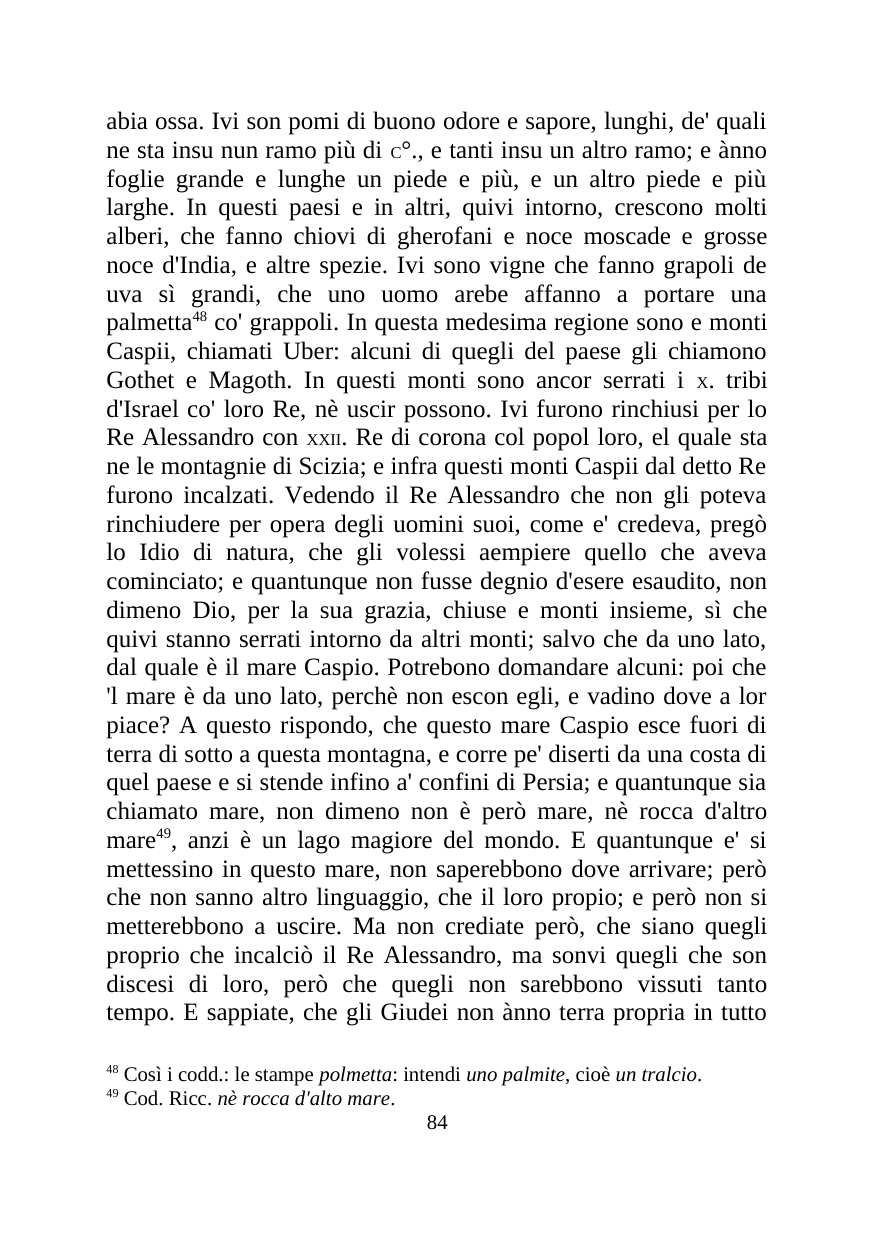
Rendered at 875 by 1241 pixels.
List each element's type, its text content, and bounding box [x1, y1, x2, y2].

text abia ossa. Ivi son pomi di buono odore e sapore, lunghi, de' quali ne sta insu nun ramo più di c°., e tanti insu un altro ramo; e ànno foglie grande e lunghe un piede e più, e un altro piede e più larghe. In questi paesi e in altri, quivi intorno, crescono molti alberi, che fanno chiovi di gherofani e noce moscade e grosse noce d'India, e altre spezie. Ivi sono vigne che fanno grapoli de uva sì grandi, che uno uomo arebe affanno a portare una palmetta co' grappoli. In questa medesima regione sono e monti Caspii, chiamati Uber: alcuni di quegli del paese gli chiamono Gothet e Magoth. In questi monti sono ancor serrati i x. tribi d'Israel co' loro Re, nè uscir possono. Ivi furono rinchiusi per lo Re Alessandro con xxii. Re di corona col popol loro, el quale sta ne le montagnie di Scizia; e infra questi monti Caspii dal detto Re furono incalzati. Vedendo il Re Alessandro che non gli poteva rinchiudere per opera degli uomini suoi, come e' credeva, pregò lo Idio di natura, che gli volessi aempiere quello che aveva cominciato; e quantunque non fusse degnio d'esere esaudito, non dimeno Dio, per la sua grazia, chiuse e monti insieme, sì che quivi stanno serrati intorno da altri monti; salvo che da uno lato, dal quale è il mare Caspio. Potrebono domandare alcuni: poi che 'l mare è da uno lato, perchè non escon egli, e vadino dove a lor piace? A questo rispondo, che questo mare Caspio esce fuori di terra di sotto a questa montagna, e corre pe' diserti da una costa di quel paese e si stende infino a' confini di Persia; e quantunque sia chiamato mare, non dimeno non è però mare, nè rocca d'altro mare, anzi è un lago magiore del mondo. E quantunque e' si mettessino in questo mare, non saperebbono dove arrivare; però che non sanno altro linguaggio, che il loro propio; e però non si metterebbono a uscire. Ma non crediate però, che siano quegli proprio che incalciò il Re Alessandro, ma sonvi quegli che son discesi di loro, però che quegli non sarebbono vissuti tanto tempo. E sappiate, che gli Giudei non ànno terra propria in tutto [106, 106, 768, 1026]
text Cod. Ricc. nè rocca d'alto mare. [106, 1086, 768, 1110]
text Così i codd.: le stampe polmetta: intendi uno palmite, cioè un tralcio. [106, 1062, 768, 1086]
